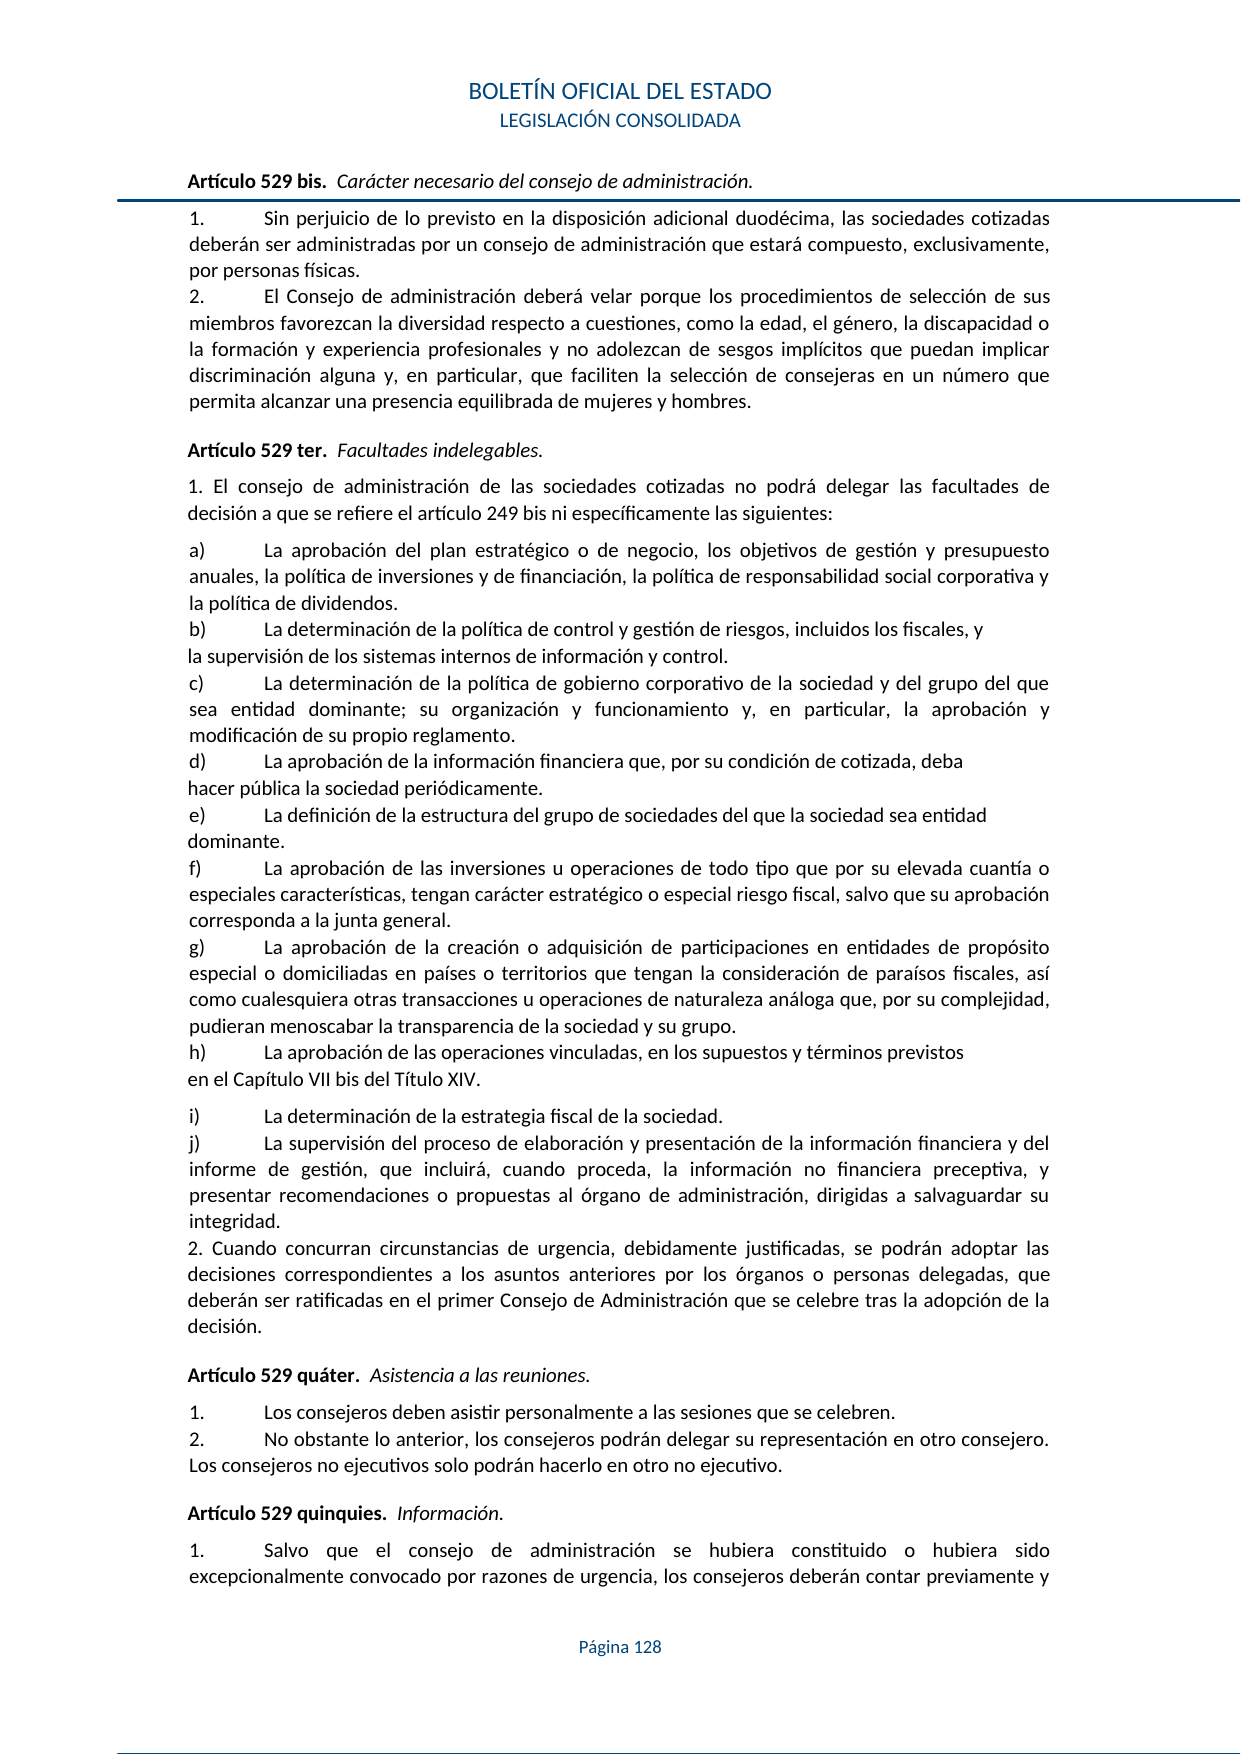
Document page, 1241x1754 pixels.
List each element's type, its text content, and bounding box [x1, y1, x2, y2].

list El Consejo de administración deberá velar porque los procedimientos de selección de sus miembros favorezcan la diversidad respecto a cuestiones, como la edad, el género, la discapacidad o la formación y experiencia profesionales y no adolezcan de sesgos implícitos que puedan implicar discriminación alguna y, en particular, que faciliten la selección de consejeras en un número que permita alcanzar una presencia equilibrada de mujeres y hombres. [189, 284, 1051, 414]
text hacer pública la sociedad periódicamente. [187, 775, 1051, 801]
text Artículo 529 quinquies. Información. [187, 1501, 1051, 1526]
list Los consejeros deben asistir personalmente a las sesiones que se celebren. [189, 1399, 1051, 1424]
list La definición de la estructura del grupo de sociedades del que la sociedad sea entidad [189, 802, 1051, 827]
text 1. El consejo de administración de las sociedades cotizadas no podrá delegar las facultades de decisión a que se refiere el artículo 249 bis ni específicamente las siguientes: [187, 474, 1051, 525]
text en el Capítulo VII bis del Título XIV. [187, 1066, 1051, 1092]
text 2. Cuando concurran circunstancias de urgencia, debidamente justificadas, se podrán adoptar las decisiones correspondientes a los asuntos anteriores por los órganos o personas delegadas, que deberán ser ratificadas en el primer Consejo de Administración que se celebre tras la adopción de la decisión. [187, 1235, 1051, 1339]
text Artículo 529 bis. Carácter necesario del consejo de administración. [187, 168, 1051, 193]
list La aprobación de las inversiones u operaciones de todo tipo que por su elevada cuantía o especiales características, tengan carácter estratégico o especial riesgo fiscal, salvo que su aprobación corresponda a la junta general. [189, 855, 1051, 933]
text la supervisión de los sistemas internos de información y control. [187, 643, 1051, 668]
text Artículo 529 quáter. Asistencia a las reuniones. [187, 1362, 1051, 1388]
list Salvo que el consejo de administración se hubiera constituido o hubiera sido excepcionalmente convocado por razones de urgencia, los consejeros deberán contar previamente y [189, 1537, 1051, 1589]
list La aprobación de las operaciones vinculadas, en los supuestos y términos previstos [189, 1039, 1051, 1065]
list La determinación de la estrategia fiscal de la sociedad. [189, 1103, 1051, 1129]
list La supervisión del proceso de elaboración y presentación de la información financiera y del informe de gestión, que incluirá, cuando proceda, la información no financiera preceptiva, y presentar recomendaciones o propuestas al órgano de administración, dirigidas a salvaguardar su integridad. [189, 1130, 1051, 1234]
list La aprobación de la información financiera que, por su condición de cotizada, deba [189, 749, 1051, 774]
list La determinación de la política de gobierno corporativo de la sociedad y del grupo del que sea entidad dominante; su organización y funcionamiento y, en particular, la aprobación y modificación de su propio reglamento. [189, 670, 1051, 747]
text Artículo 529 ter. Facultades indelegables. [187, 437, 1051, 462]
text dominante. [187, 829, 1051, 854]
list La determinación de la política de control y gestión de riesgos, incluidos los fiscales, y [189, 616, 1051, 642]
list Sin perjuicio de lo previsto en la disposición adicional duodécima, las sociedades cotizadas deberán ser administradas por un consejo de administración que estará compuesto, exclusivamente, por personas físicas. [189, 205, 1051, 282]
list La aprobación de la creación o adquisición de participaciones en entidades de propósito especial o domiciliadas en países o territorios que tengan la consideración de paraísos fiscales, así como cualesquiera otras transacciones u operaciones de naturaleza análoga que, por su complejidad, pudieran menoscabar la transparencia de la sociedad y su grupo. [189, 934, 1051, 1038]
list La aprobación del plan estratégico o de negocio, los objetivos de gestión y presupuesto anuales, la política de inversiones y de financiación, la política de responsabilidad social corporativa y la política de dividendos. [189, 537, 1051, 615]
list No obstante lo anterior, los consejeros podrán delegar su representación en otro consejero. Los consejeros no ejecutivos solo podrán hacerlo en otro no ejecutivo. [189, 1426, 1051, 1477]
